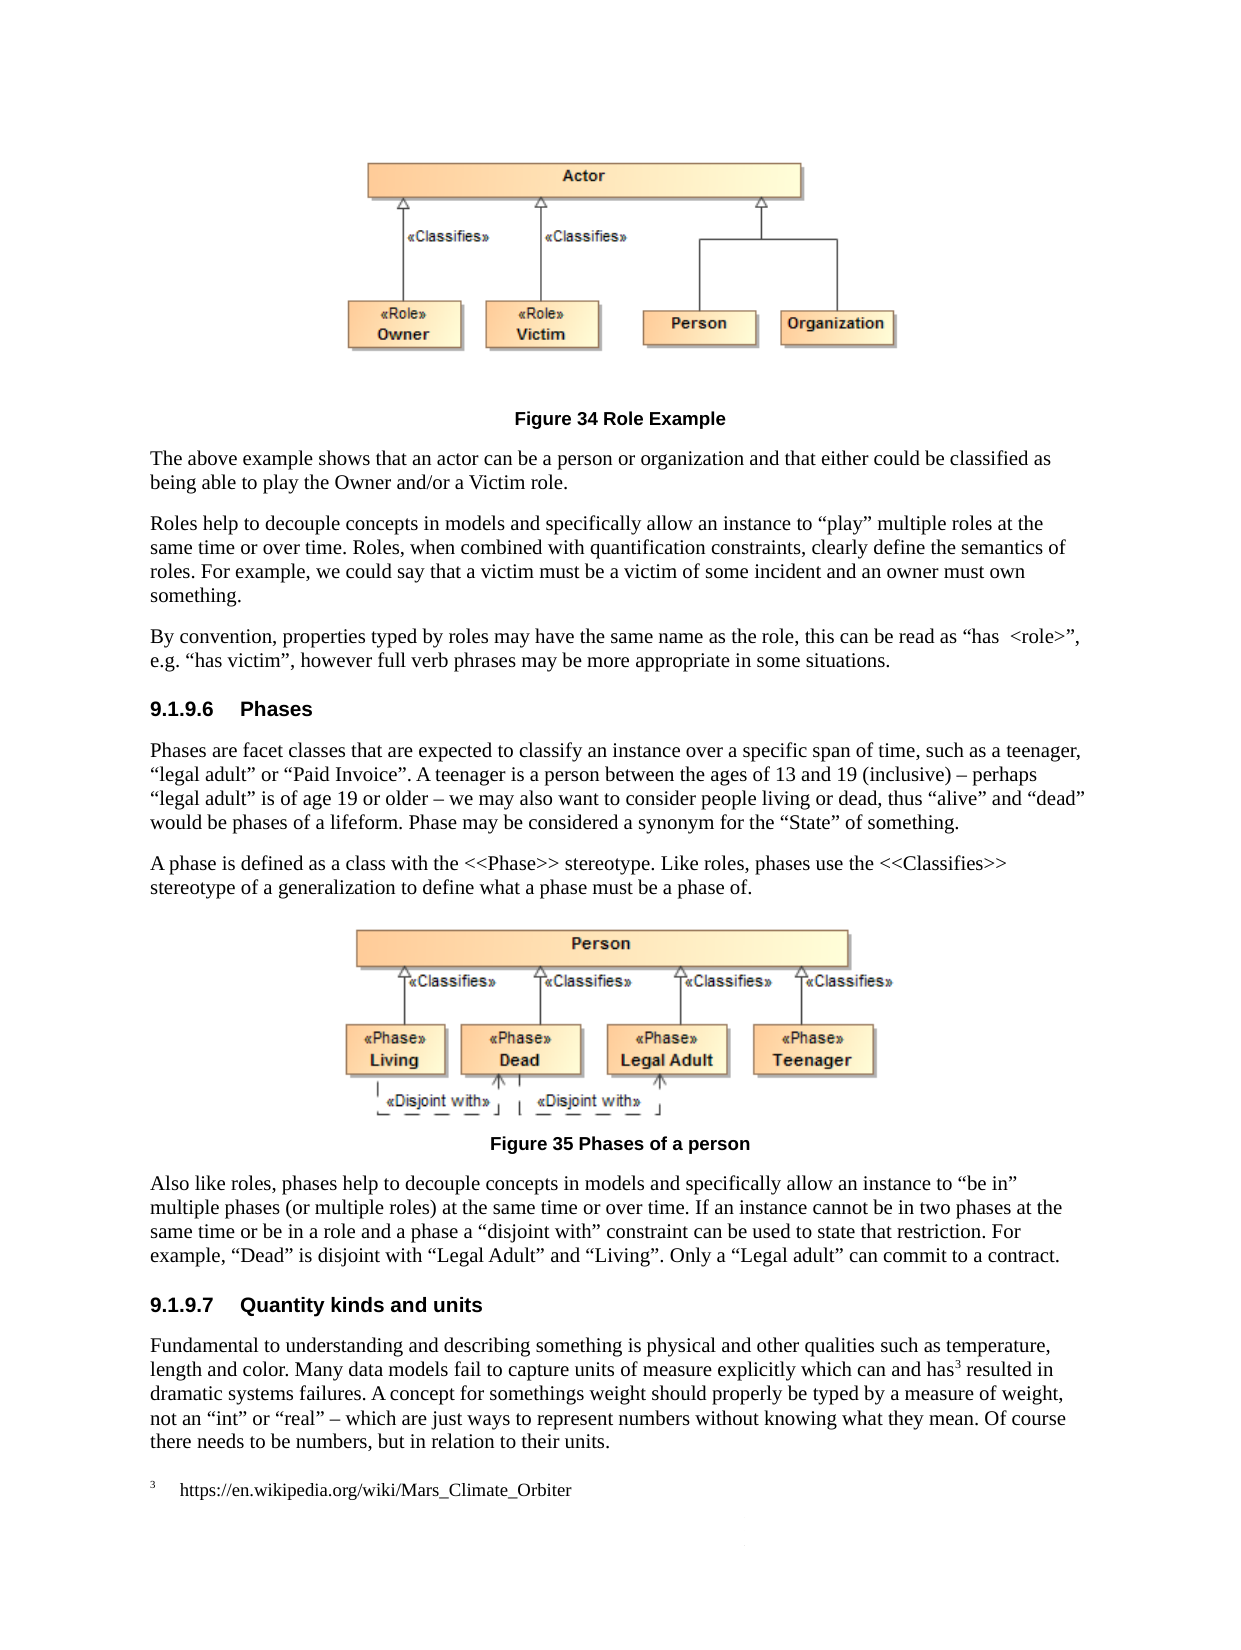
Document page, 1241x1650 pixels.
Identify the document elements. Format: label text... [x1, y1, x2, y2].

text Roles help to decouple concepts in models and specifically allow an instance to “play” multiple roles at the same time or over time. Roles, when combined with quantification constraints, clearly define the semantics of roles. For example, we could say that a victim must be a victim of some incident and an owner must own something. [150, 511, 1090, 607]
picture [334, 150, 907, 361]
text Phases are facet classes that are expected to classify an instance over a specific span of time, such as a teenager, “legal adult” or “Paid Invoice”. A teenager is a person between the ages of 13 and 19 (inclusive) – perhaps “legal adult” is of age 19 or older – we may also want to consider people living or dead, thus “alive” and “dead” would be phases of a lifeform. Phase may be considered a synonym for the “State” of something. [150, 738, 1090, 834]
text The above example shows that an actor can be a person or organization and that either could be classified as being able to play the Owner and/or a Victim role. [150, 446, 1090, 494]
subtitle Phases [150, 697, 1090, 721]
subtitle Quantity kinds and units [150, 1293, 1090, 1317]
text By convention, properties typed by roles may have the same name as the role, this can be read as “has <role>”, e.g. “has victim”, however full verb phrases may be more appropriate in some situations. [150, 624, 1090, 672]
text Fundamental to understanding and describing something is physical and other qualities such as temperature, length and color. Many data models fail to capture units of measure explicitly which can and has resulted in dramatic systems failures. A concept for somethings weight should properly be typed by a measure of weight, not an “int” or “real” – which are just ways to represent numbers without knowing what they mean. Of course there needs to be numbers, but in relation to their units. [150, 1333, 1090, 1453]
text https://en.wikipedia.org/wiki/Mars_Climate_Orbiter [150, 1478, 1090, 1500]
text Figure 35 Phases of a person [150, 1133, 1090, 1154]
text Figure 34 Role Example [150, 408, 1090, 429]
picture [331, 915, 910, 1129]
text A phase is defined as a class with the <<Phase>> stereotype. Like roles, phases use the <<Classifies>> stereotype of a generalization to define what a phase must be a phase of. [150, 851, 1090, 899]
text Also like roles, phases help to decouple concepts in models and specifically allow an instance to “be in” multiple phases (or multiple roles) at the same time or over time. If an instance cannot be in two phases at the same time or be in a role and a phase a “disjoint with” constraint can be used to state that restriction. For example, “Dead” is disjoint with “Legal Adult” and “Living”. Only a “Legal adult” can commit to a contract. [150, 1171, 1090, 1267]
